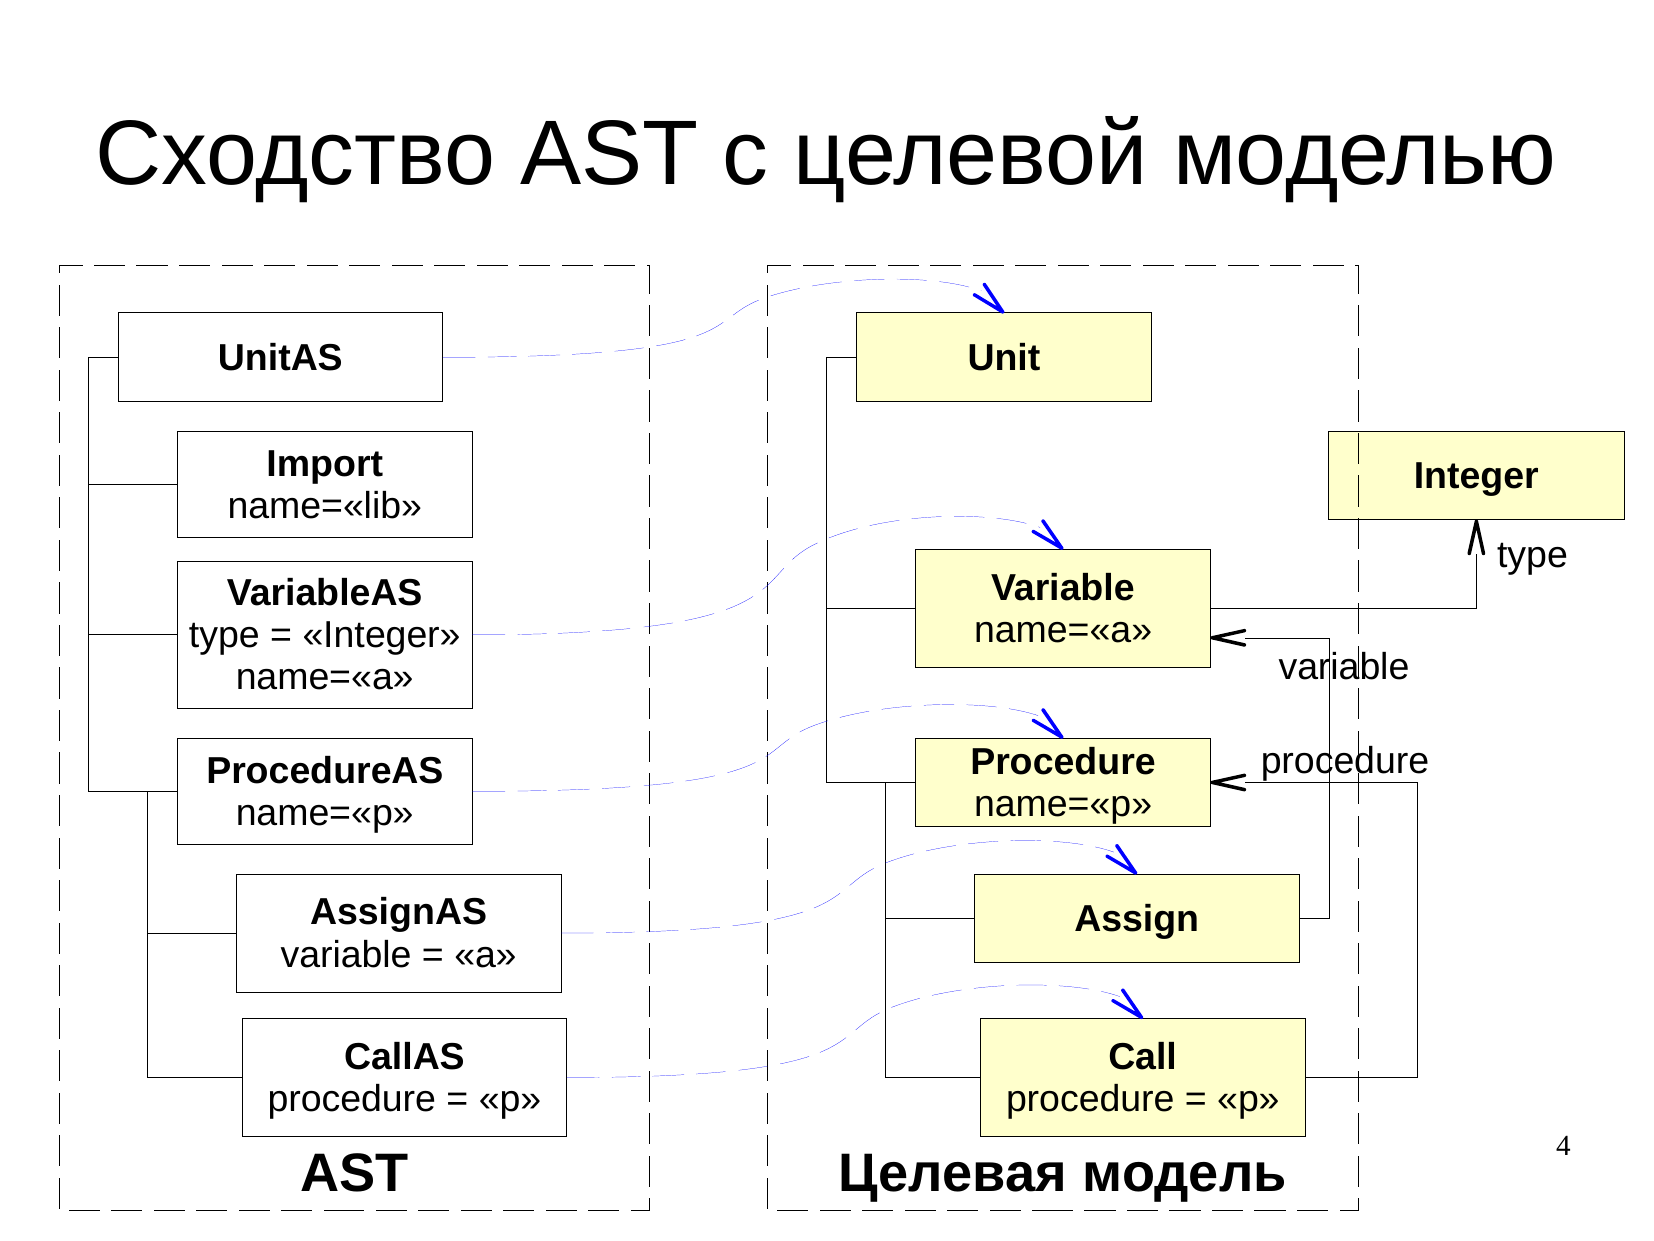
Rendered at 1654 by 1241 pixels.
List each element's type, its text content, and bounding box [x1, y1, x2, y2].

text_box Import name=«lib» [177, 431, 473, 538]
text_box Integer [1359, 431, 1625, 520]
text_box UnitAS [118, 312, 443, 402]
text_box AST [59, 265, 650, 1211]
text_box type [1482, 525, 1601, 583]
text_box ProcedureAS name=«p» [177, 738, 473, 845]
text_box AssignAS variable = «a» [236, 874, 562, 993]
text_box CallAS procedure = «p» [242, 1018, 567, 1137]
text_box VariableAS type = «Integer» name=«a» [177, 561, 473, 709]
text_box Целевая модель [767, 265, 1359, 1211]
text_box variable [1359, 637, 1471, 695]
title Сходство AST с целевой моделью [82, 49, 1571, 257]
text_box procedure [1359, 732, 1453, 790]
